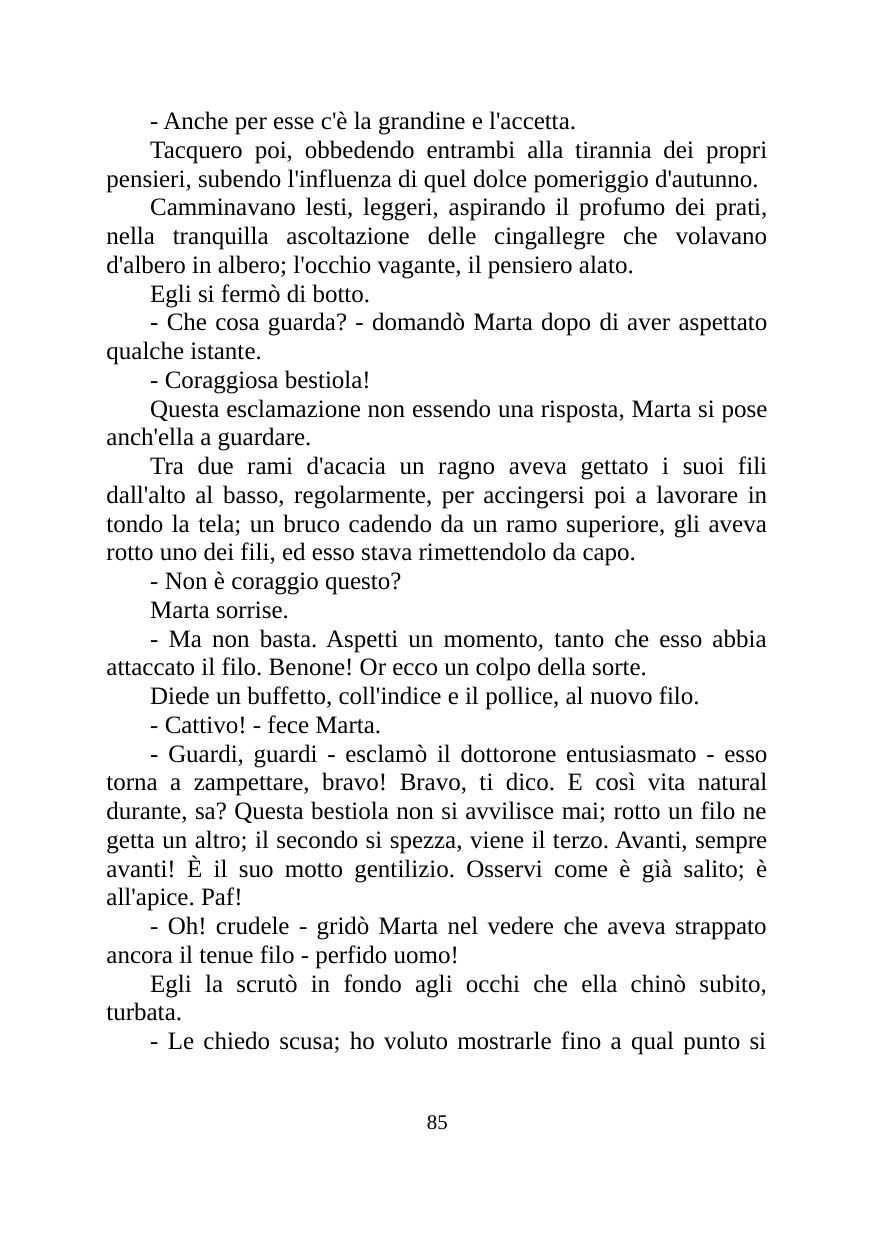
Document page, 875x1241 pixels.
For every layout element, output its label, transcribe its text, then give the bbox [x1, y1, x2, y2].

text Questa esclamazione non essendo una risposta, Marta si pose anch'ella a guardare. [106, 394, 768, 451]
text - Ma non basta. Aspetti un momento, tanto che esso abbia attaccato il filo. Benone! Or ecco un colpo della sorte. [106, 624, 768, 681]
text - Cattivo! - fece Marta. [106, 710, 768, 739]
text - Anche per esse c'è la grandine e l'accetta. [106, 106, 768, 135]
text Egli si fermò di botto. [106, 279, 768, 307]
text Tra due rami d'acacia un ragno aveva gettato i suoi fili dall'alto al basso, regolarmente, per accingersi poi a lavorare in tondo la tela; un bruco cadendo da un ramo superiore, gli aveva rotto uno dei fili, ed esso stava rimettendolo da capo. [106, 451, 768, 566]
text Camminavano lesti, leggeri, aspirando il profumo dei prati, nella tranquilla ascoltazione delle cingallegre che volavano d'albero in albero; l'occhio vagante, il pensiero alato. [106, 192, 768, 279]
text Diede un buffetto, coll'indice e il pollice, al nuovo filo. [106, 681, 768, 710]
text Egli la scrutò in fondo agli occhi che ella chinò subito, turbata. [106, 969, 768, 1026]
text - Le chiedo scusa; ho voluto mostrarle fino a qual punto si [106, 1026, 768, 1055]
text - Oh! crudele - gridò Marta nel vedere che aveva strappato ancora il tenue filo - perfido uomo! [106, 911, 768, 969]
text - Guardi, guardi - esclamò il dottorone entusiasmato - esso torna a zampettare, bravo! Bravo, ti dico. E così vita natural durante, sa? Questa bestiola non si avvilisce mai; rotto un filo ne getta un altro; il secondo si spezza, viene il terzo. Avanti, sempre avanti! È il suo motto gentilizio. Osservi come è già salito; è all'apice. Paf! [106, 739, 768, 911]
text - Coraggiosa bestiola! [106, 365, 768, 394]
text - Che cosa guarda? - domandò Marta dopo di aver aspettato qualche istante. [106, 307, 768, 365]
text Marta sorrise. [106, 595, 768, 624]
text - Non è coraggio questo? [106, 566, 768, 595]
text Tacquero poi, obbedendo entrambi alla tirannia dei propri pensieri, subendo l'influenza di quel dolce pomeriggio d'autunno. [106, 135, 768, 192]
